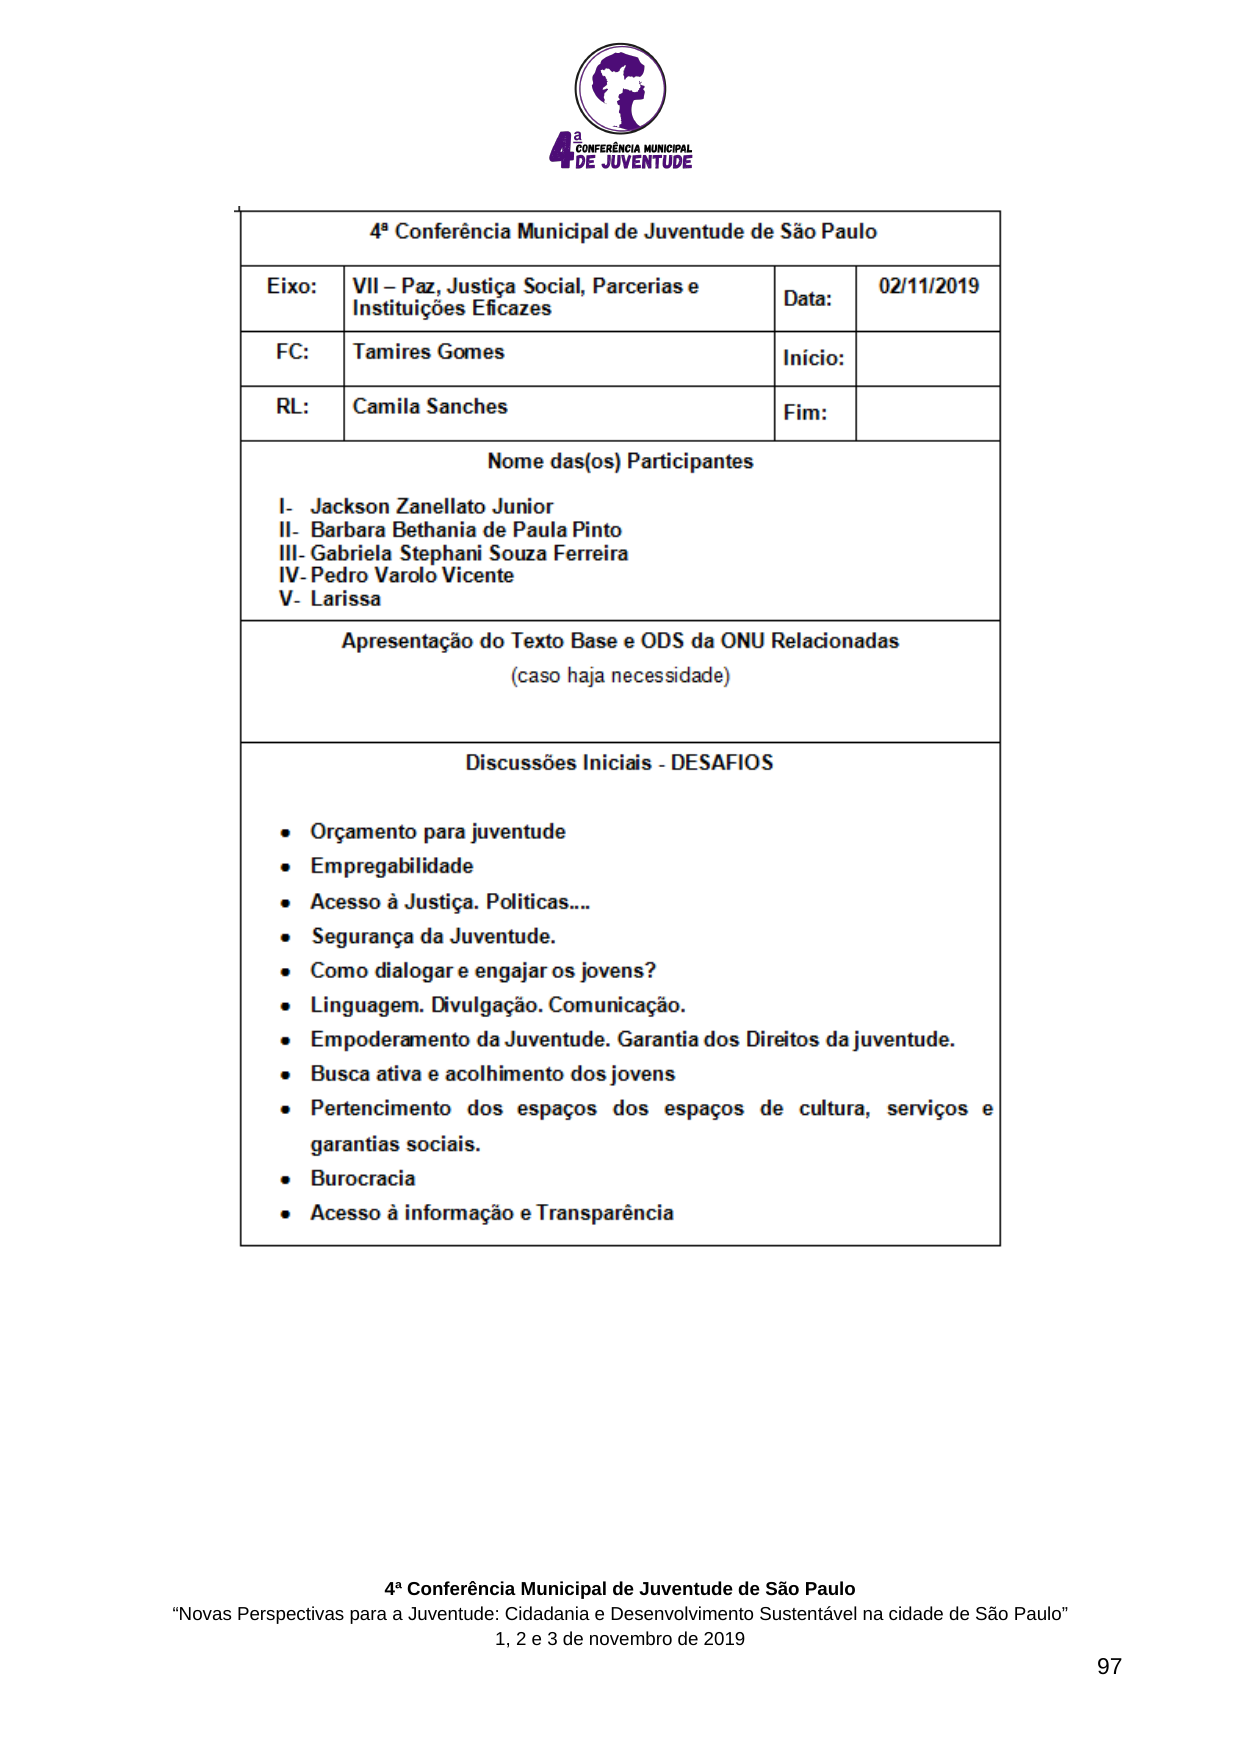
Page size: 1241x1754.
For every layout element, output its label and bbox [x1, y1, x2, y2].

picture [545, 29, 696, 180]
picture [234, 206, 1006, 1253]
